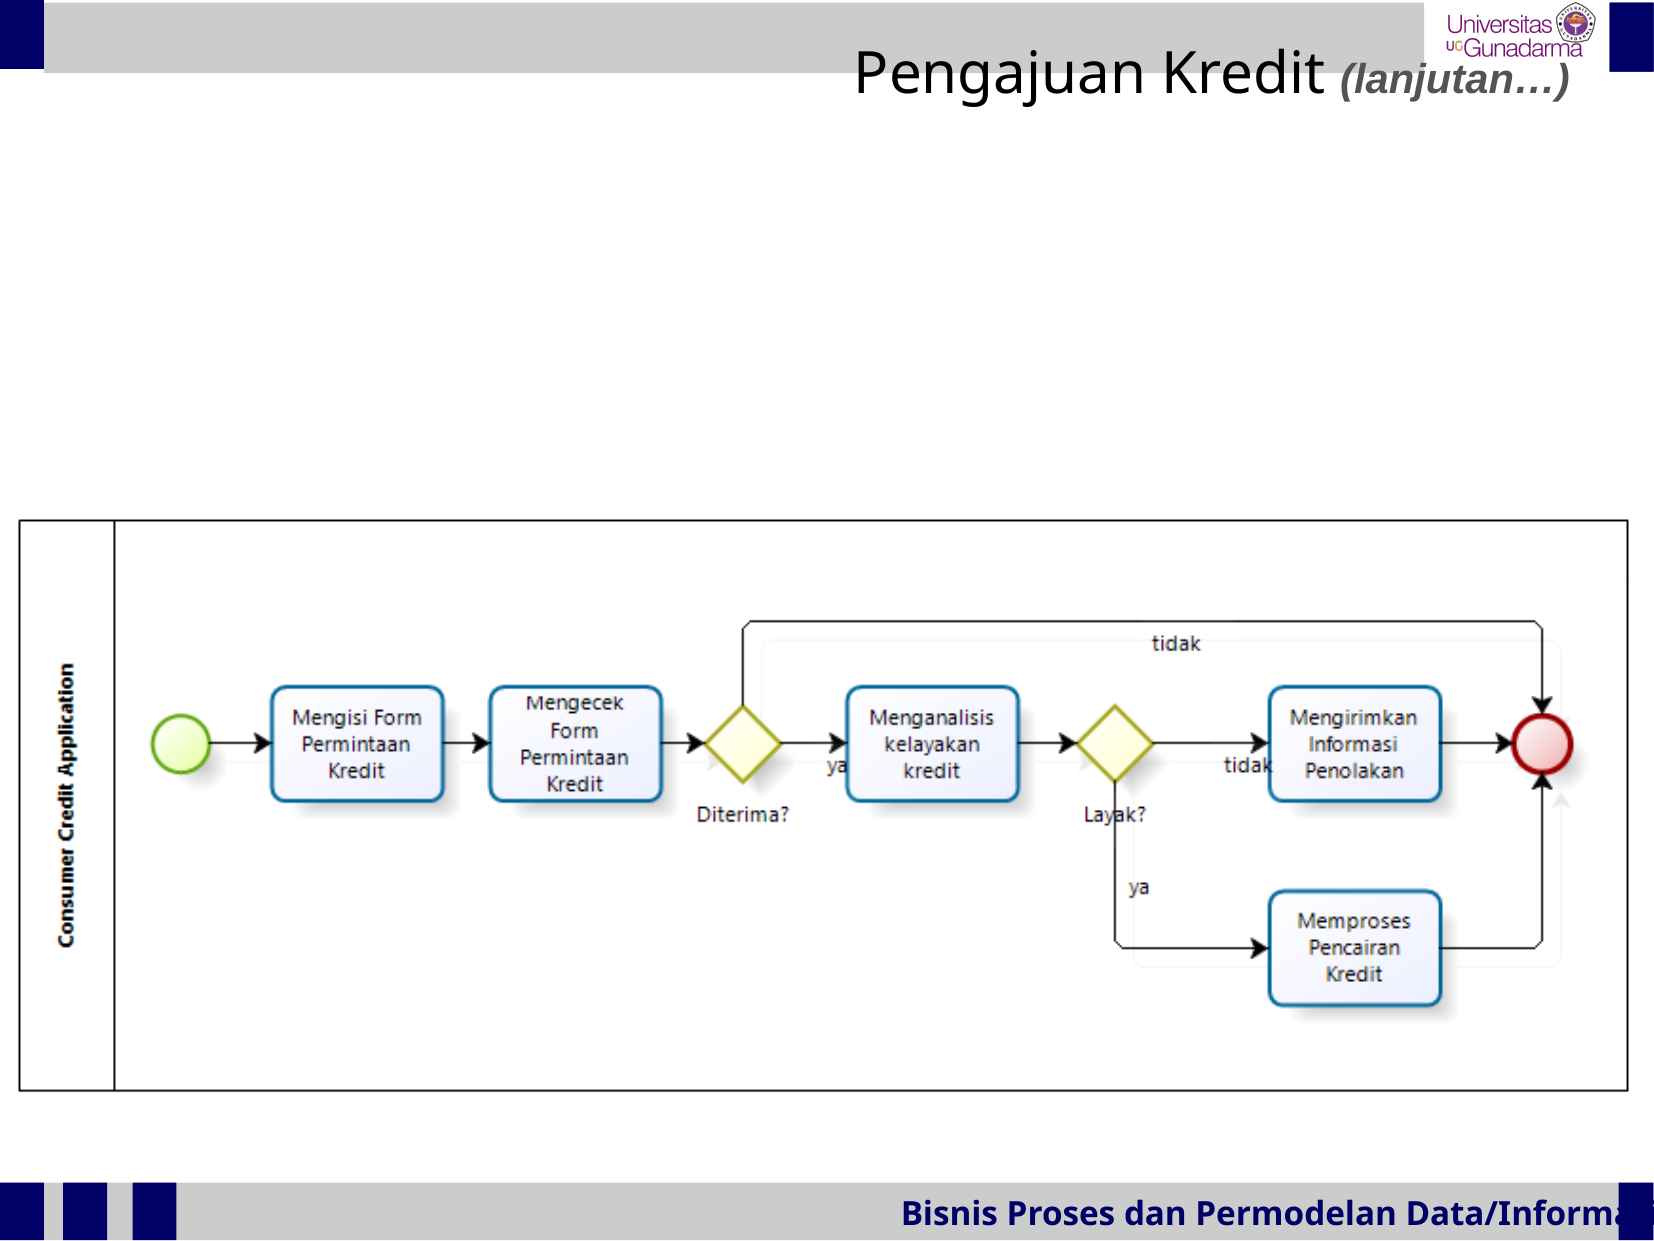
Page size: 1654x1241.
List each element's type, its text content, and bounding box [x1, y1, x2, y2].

text_box Pengajuan Kredit (lanjutan…) [371, 27, 1585, 133]
picture [0, 496, 1649, 1117]
picture [1437, 2, 1610, 62]
